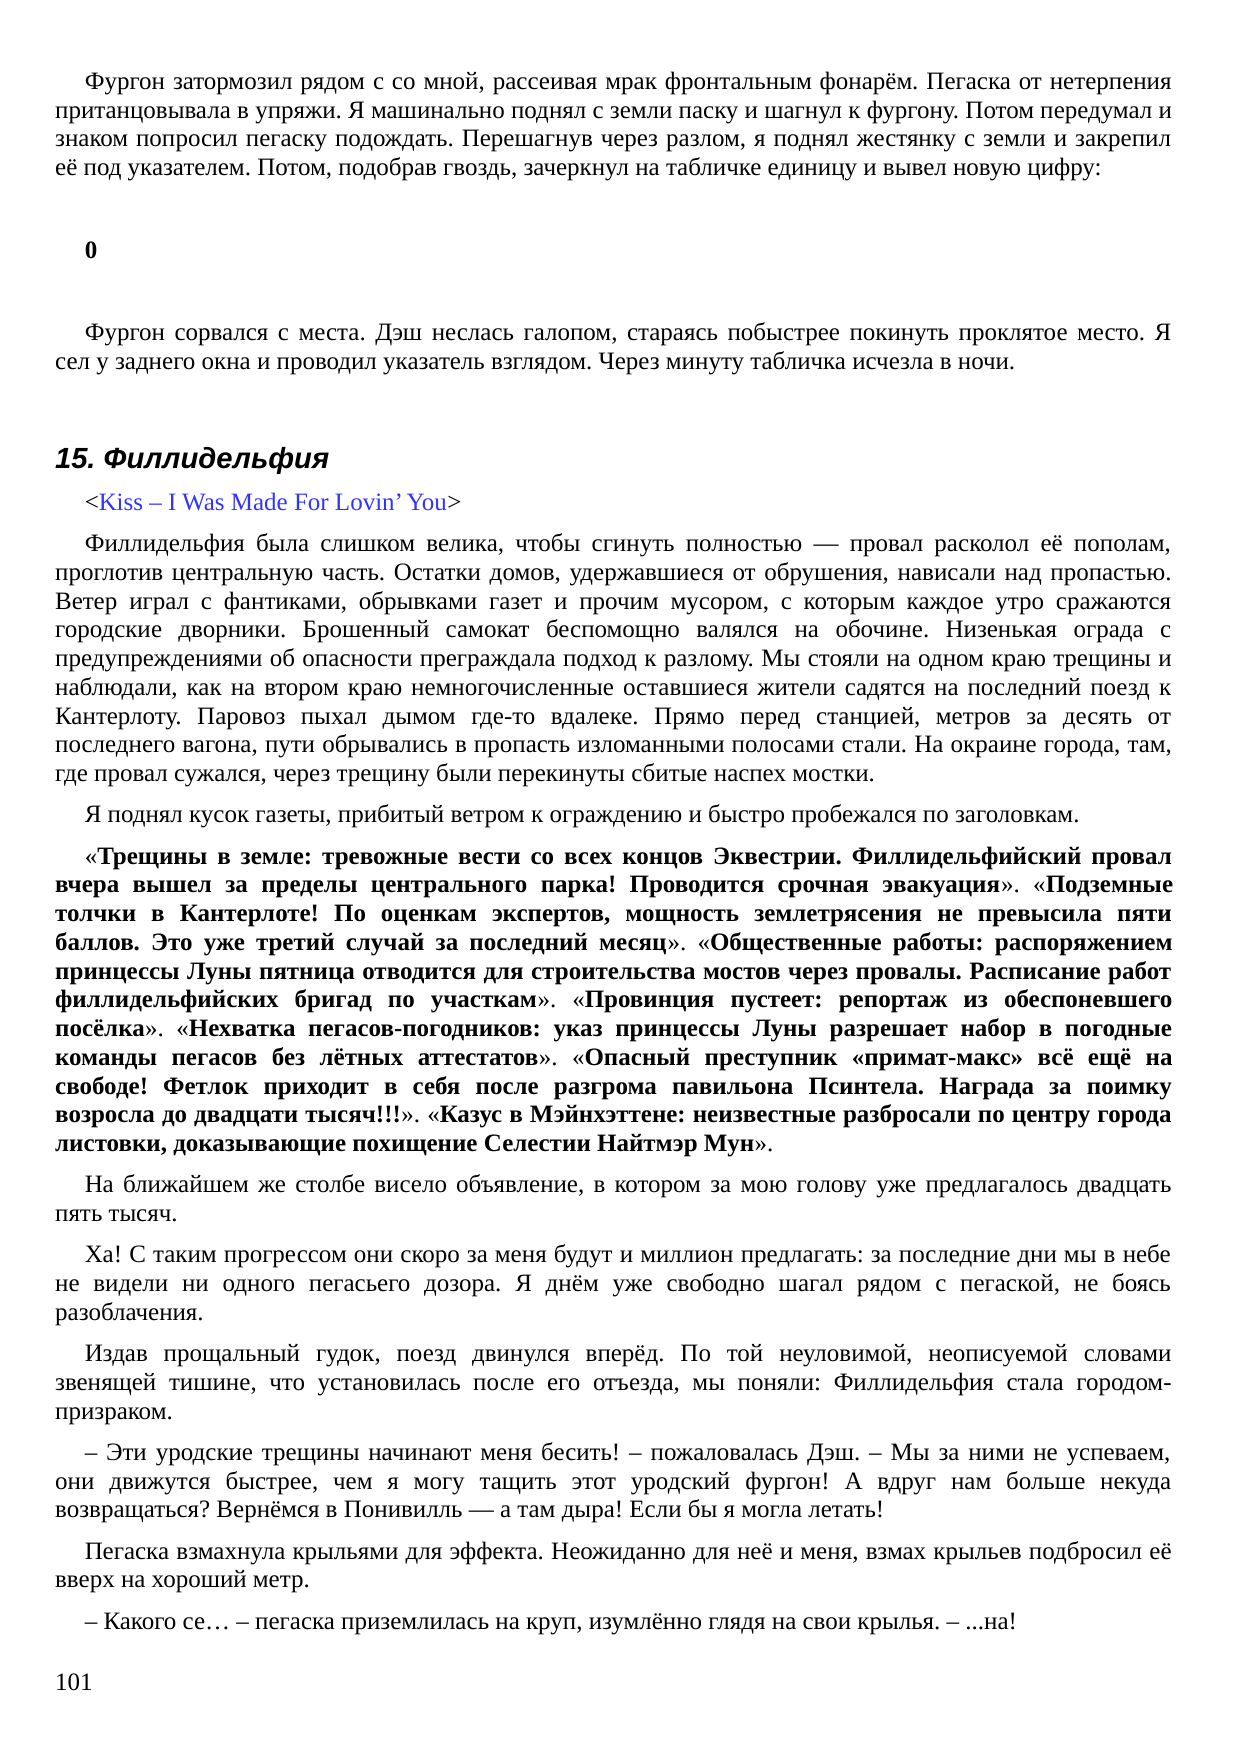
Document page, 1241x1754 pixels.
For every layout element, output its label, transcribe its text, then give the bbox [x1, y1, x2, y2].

text <Kiss – I Was Made For Lovin’ You> [55, 487, 1173, 516]
text 0 [55, 235, 1173, 263]
text Ха! С таким прогрессом они скоро за меня будут и миллион предлагать: за последние дни мы в небе не видели ни одного пегасьего дозора. Я днём уже свободно шагал рядом с пегаской, не боясь разоблачения. [55, 1239, 1173, 1326]
text Пегаска взмахнула крыльями для эффекта. Неожиданно для неё и меня, взмах крыльев подбросил её вверх на хороший метр. [55, 1536, 1173, 1593]
text Фургон затормозил рядом с со мной, рассеивая мрак фронтальным фонарём. Пегаска от нетерпения пританцовывала в упряжи. Я машинально поднял с земли паску и шагнул к фургону. Потом передумал и знаком попросил пегаску подождать. Перешагнув через разлом, я поднял жестянку с земли и закрепил её под указателем. Потом, подобрав гвоздь, зачеркнул на табличке единицу и вывел новую цифру: [55, 66, 1173, 181]
text Издав прощальный гудок, поезд двинулся вперёд. По той неуловимой, неописуемой словами звенящей тишине, что установилась после его отъезда, мы поняли: Филлидельфия стала городом-призраком. [55, 1338, 1173, 1424]
text Филлидельфия была слишком велика, чтобы сгинуть полностью — провал расколол её пополам, проглотив центральную часть. Остатки домов, удержавшиеся от обрушения, нависали над пропастью. Ветер играл с фантиками, обрывками газет и прочим мусором, с которым каждое утро сражаются городские дворники. Брошенный самокат беспомощно валялся на обочине. Низенькая ограда с предупреждениями об опасности преграждала подход к разлому. Мы стояли на одном краю трещины и наблюдали, как на втором краю немногочисленные оставшиеся жители садятся на последний поезд к Кантерлоту. Паровоз пыхал дымом где-то вдалеке. Прямо перед станцией, метров за десять от последнего вагона, пути обрывались в пропасть изломанными полосами стали. На окраине города, там, где провал сужался, через трещину были перекинуты сбитые наспех мостки. [55, 528, 1173, 787]
text – Какого се… – пегаска приземлилась на круп, изумлённо глядя на свои крылья. – ...на! [55, 1606, 1173, 1634]
text «Трещины в земле: тревожные вести со всех концов Эквестрии. Филлидельфийский провал вчера вышел за пределы центрального парка! Проводится срочная эвакуация». «Подземные толчки в Кантерлоте! По оценкам экспертов, мощность землетрясения не превысила пяти баллов. Это уже третий случай за последний месяц». «Общественные работы: распоряжением принцессы Луны пятница отводится для строительства мостов через провалы. Расписание работ филлидельфийских бригад по участкам». «Провинция пустеет: репортаж из обеспоневшего посёлка». «Нехватка пегасов-погодников: указ принцессы Луны разрешает набор в погодные команды пегасов без лётных аттестатов». «Опасный преступник «примат-макс» всё ещё на свободе! Фетлок приходит в себя после разгрома павильона Псинтела. Награда за поимку возросла до двадцати тысяч!!!». «Казус в Мэйнхэттене: неизвестные разбросали по центру города листовки, доказывающие похищение Селестии Найтмэр Мун». [55, 841, 1173, 1157]
text Фургон сорвался с места. Дэш неслась галопом, стараясь побыстрее покинуть проклятое место. Я сел у заднего окна и проводил указатель взглядом. Через минуту табличка исчезла в ночи. [55, 317, 1173, 375]
text – Эти уродские трещины начинают меня бесить! – пожаловалась Дэш. – Мы за ними не успеваем, они движутся быстрее, чем я могу тащить этот уродский фургон! А вдруг нам больше некуда возвращаться? Вернёмся в Понивилль — а там дыра! Если бы я могла летать! [55, 1437, 1173, 1523]
text Я поднял кусок газеты, прибитый ветром к ограждению и быстро пробежался по заголовкам. [55, 799, 1173, 828]
subtitle 15. Филлидельфия [55, 441, 1173, 474]
text На ближайшем же столбе висело объявление, в котором за мою голову уже предлагалось двадцать пять тысяч. [55, 1169, 1173, 1227]
